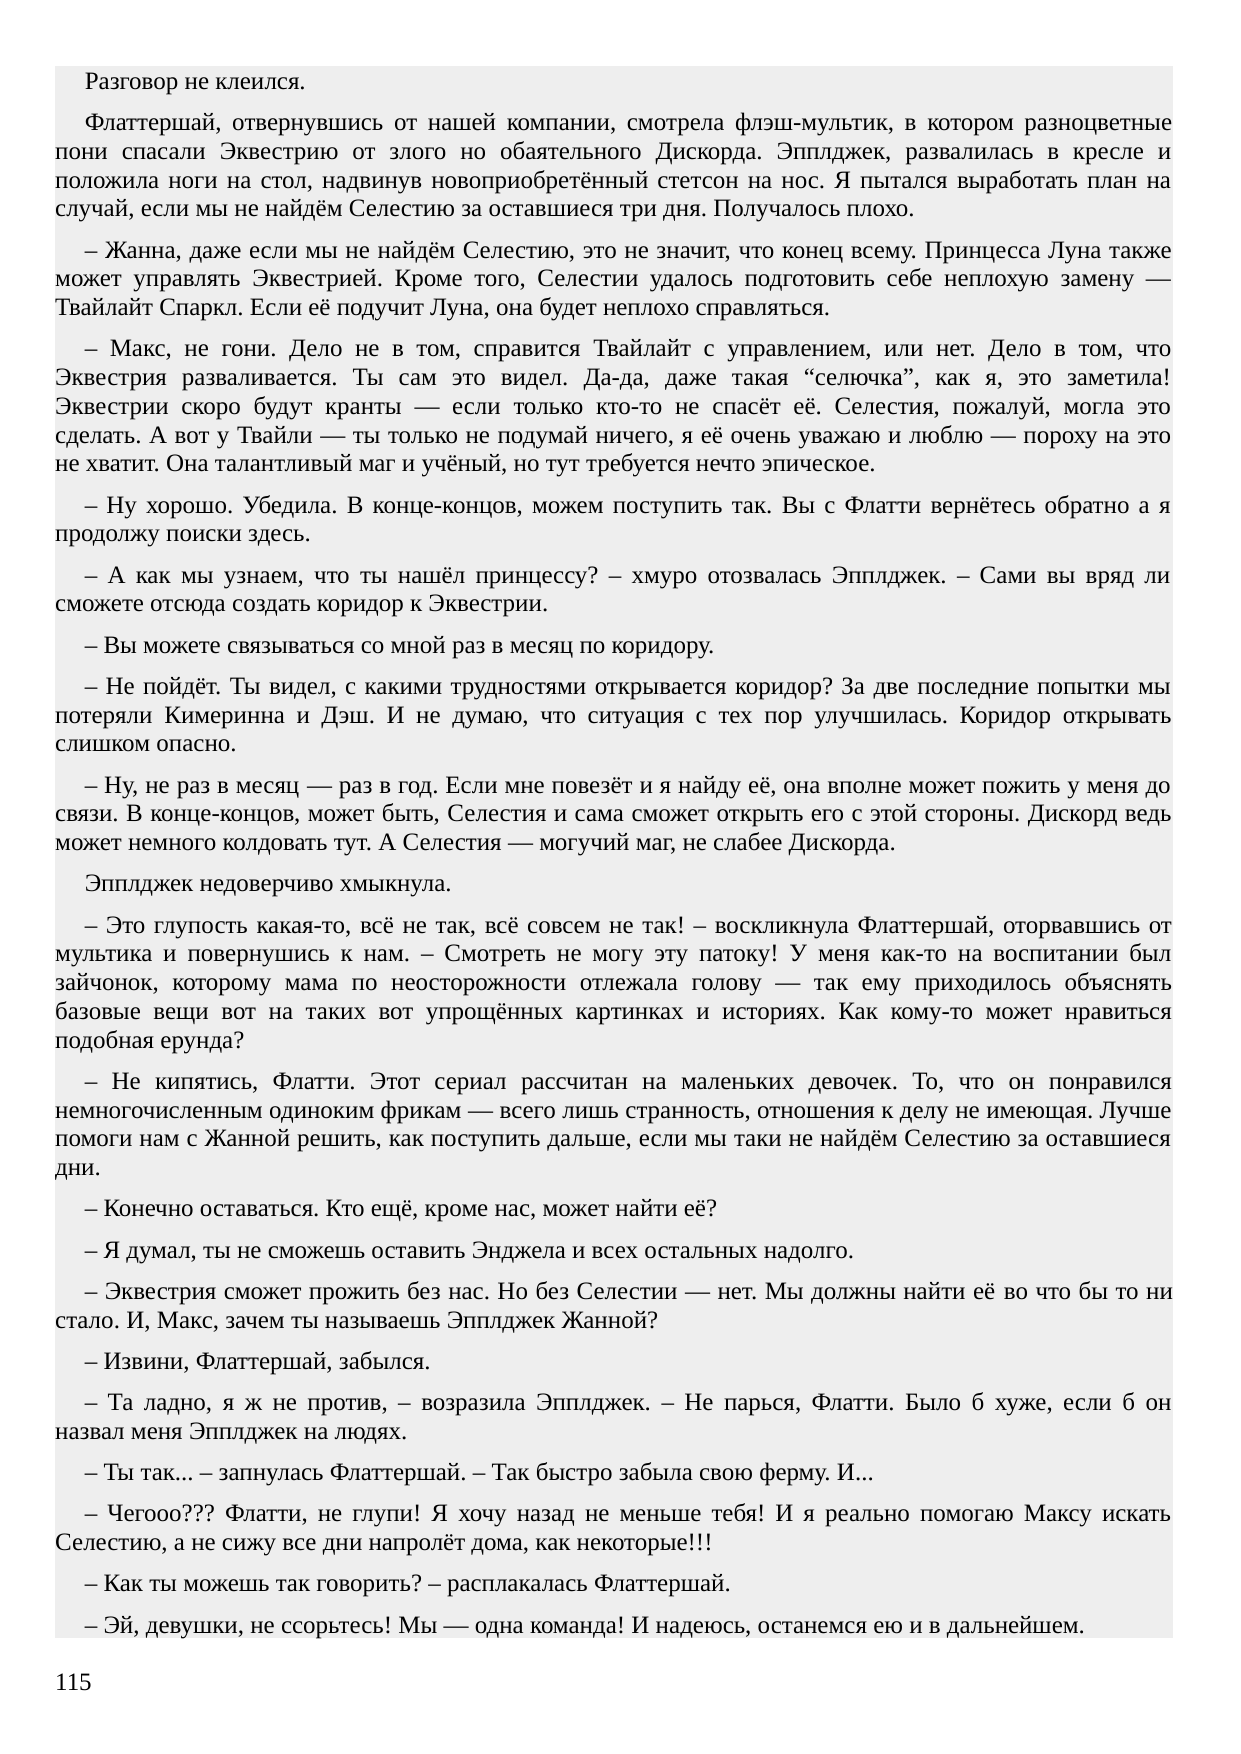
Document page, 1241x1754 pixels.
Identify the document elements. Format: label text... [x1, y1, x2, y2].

text – Извини, Флаттершай, забылся. [55, 1346, 1173, 1375]
text Разговор не клеился. [55, 66, 1173, 95]
text – Как ты можешь так говорить? – расплакалась Флаттершай. [55, 1568, 1173, 1597]
text – Ну, не раз в месяц — раз в год. Если мне повезёт и я найду её, она вполне может пожить у меня до связи. В конце-концов, может быть, Селестия и сама сможет открыть его с этой стороны. Дискорд ведь может немного колдовать тут. А Селестия — могучий маг, не слабее Дискорда. [55, 770, 1173, 856]
text Эпплджек недоверчиво хмыкнула. [55, 868, 1173, 897]
text – Ты так... – запнулась Флаттершай. – Так быстро забыла свою ферму. И... [55, 1457, 1173, 1486]
text – Чегооо??? Флатти, не глупи! Я хочу назад не меньше тебя! И я реально помогаю Максу искать Селестию, а не сижу все дни напролёт дома, как некоторые!!! [55, 1498, 1173, 1556]
text Флаттершай, отвернувшись от нашей компании, смотрела флэш-мультик, в котором разноцветные пони спасали Эквестрию от злого но обаятельного Дискорда. Эпплджек, развалилась в кресле и положила ноги на стол, надвинув новоприобретённый стетсон на нос. Я пытался выработать план на случай, если мы не найдём Селестию за оставшиеся три дня. Получалось плохо. [55, 107, 1173, 222]
text – Не пойдёт. Ты видел, с какими трудностями открывается коридор? За две последние попытки мы потеряли Кимеринна и Дэш. И не думаю, что ситуация с тех пор улучшилась. Коридор открывать слишком опасно. [55, 671, 1173, 757]
text – А как мы узнаем, что ты нашёл принцессу? – хмуро отозвалась Эпплджек. – Сами вы вряд ли сможете отсюда создать коридор к Эквестрии. [55, 560, 1173, 617]
text – Жанна, даже если мы не найдём Селестию, это не значит, что конец всему. Принцесса Луна также может управлять Эквестрией. Кроме того, Селестии удалось подготовить себе неплохую замену — Твайлайт Спаркл. Если её подучит Луна, она будет неплохо справляться. [55, 235, 1173, 321]
text – Эй, девушки, не ссорьтесь! Мы — одна команда! И надеюсь, останемся ею и в дальнейшем. [55, 1610, 1173, 1638]
text – Эквестрия сможет прожить без нас. Но без Селестии — нет. Мы должны найти её во что бы то ни стало. И, Макс, зачем ты называешь Эпплджек Жанной? [55, 1276, 1173, 1333]
text – Конечно оставаться. Кто ещё, кроме нас, может найти её? [55, 1193, 1173, 1222]
text – Та ладно, я ж не против, – возразила Эпплджек. – Не парься, Флатти. Было б хуже, если б он назвал меня Эпплджек на людях. [55, 1387, 1173, 1445]
text – Ну хорошо. Убедила. В конце-концов, можем поступить так. Вы с Флатти вернётесь обратно а я продолжу поиски здесь. [55, 490, 1173, 547]
text – Макс, не гони. Дело не в том, справится Твайлайт с управлением, или нет. Дело в том, что Эквестрия разваливается. Ты сам это видел. Да-да, даже такая “селючка”, как я, это заметила! Эквестрии скоро будут кранты — если только кто-то не спасёт её. Селестия, пожалуй, могла это сделать. А вот у Твайли — ты только не подумай ничего, я её очень уважаю и люблю — пороху на это не хватит. Она талантливый маг и учёный, но тут требуется нечто эпическое. [55, 333, 1173, 477]
text – Вы можете связываться со мной раз в месяц по коридору. [55, 630, 1173, 658]
text – Это глупость какая-то, всё не так, всё совсем не так! – воскликнула Флаттершай, оторвавшись от мультика и повернушись к нам. – Смотреть не могу эту патоку! У меня как-то на воспитании был зайчонок, которому мама по неосторожности отлежала голову — так ему приходилось объяснять базовые вещи вот на таких вот упрощённых картинках и историях. Как кому-то может нравиться подобная ерунда? [55, 910, 1173, 1053]
text – Я думал, ты не сможешь оставить Энджела и всех остальных надолго. [55, 1235, 1173, 1263]
text – Не кипятись, Флатти. Этот сериал рассчитан на маленьких девочек. То, что он понравился немногочисленным одиноким фрикам — всего лишь странность, отношения к делу не имеющая. Лучше помоги нам с Жанной решить, как поступить дальше, если мы таки не найдём Селестию за оставшиеся дни. [55, 1066, 1173, 1181]
